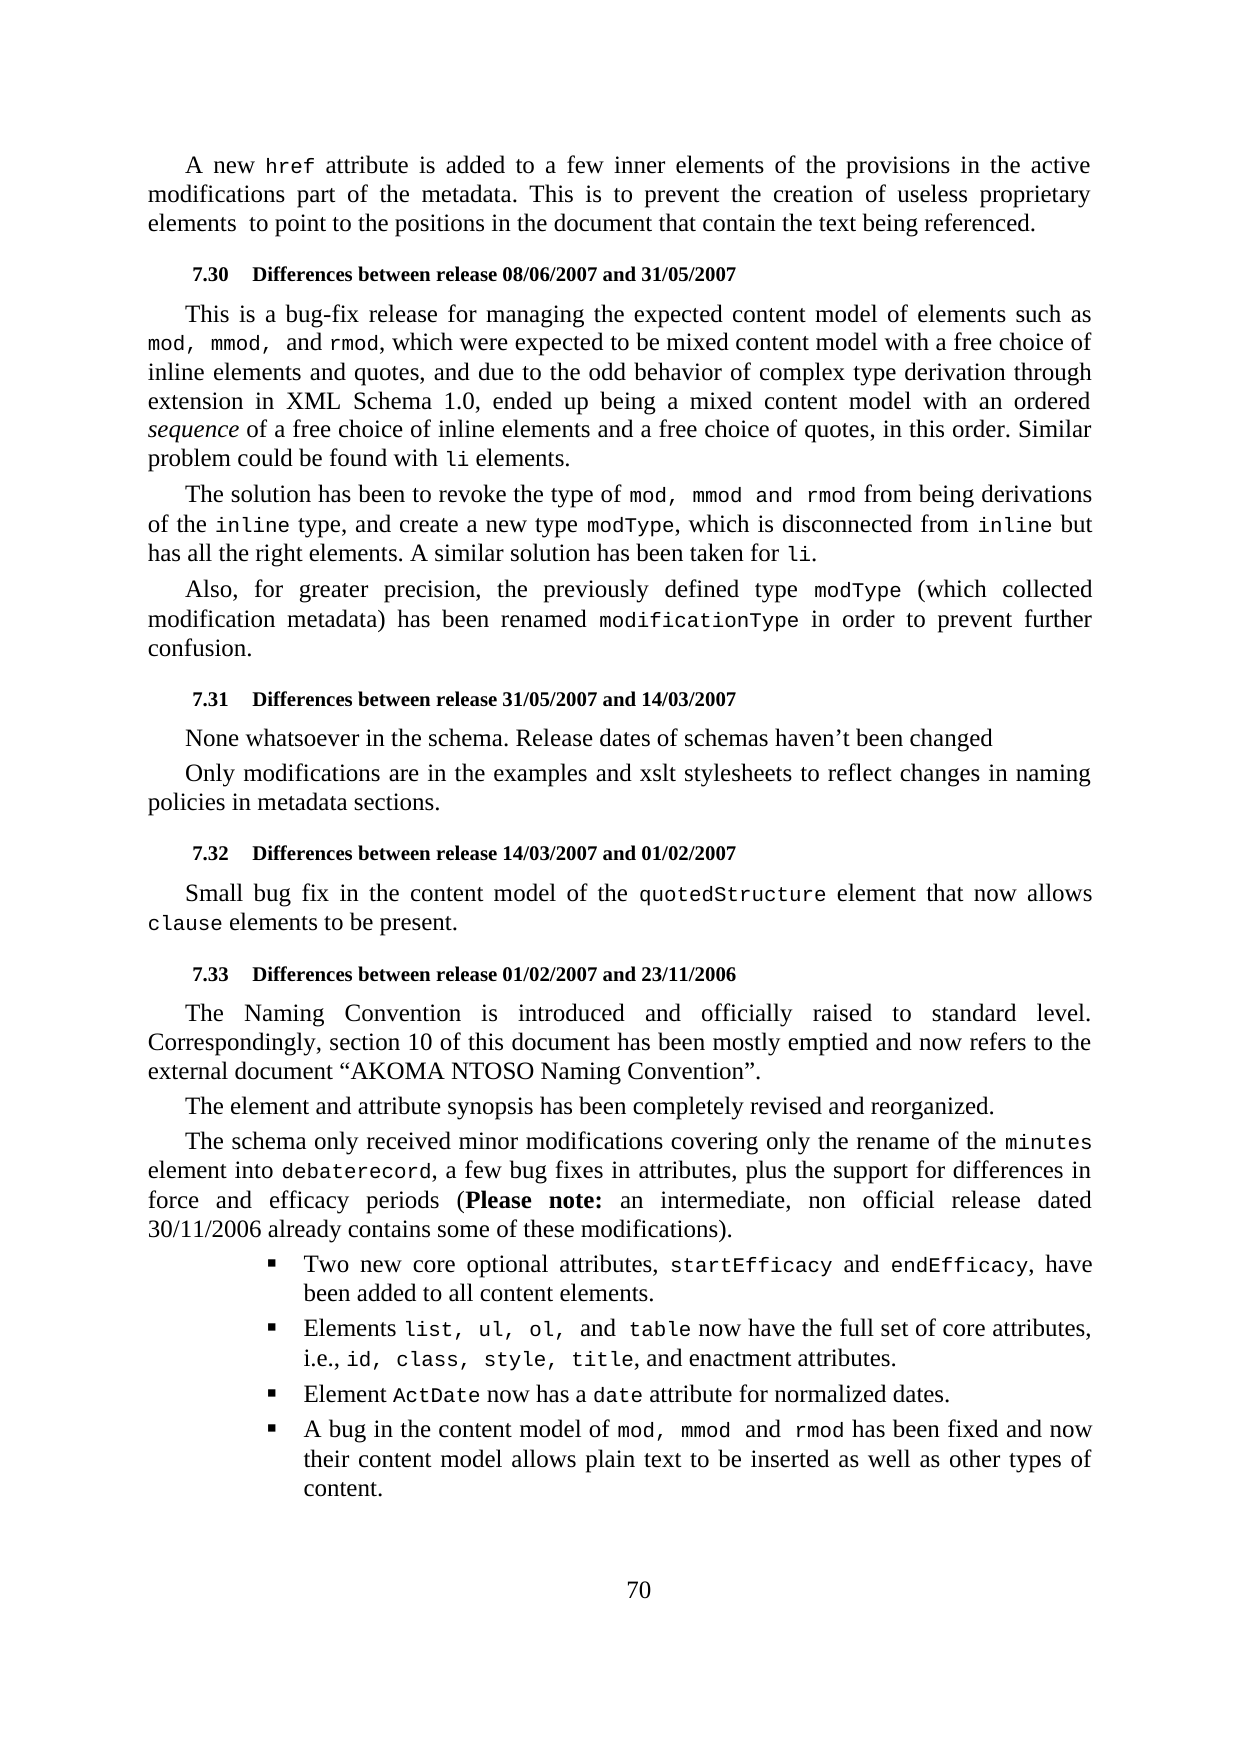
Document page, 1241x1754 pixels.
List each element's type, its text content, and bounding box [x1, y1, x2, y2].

text Small bug fix in the content model of the quotedStructure element that now allows clause elements to be present. [148, 878, 1092, 937]
text This is a bug-fix release for managing the expected content model of elements such as mod, mmod, and rmod, which were expected to be mixed content model with a free choice of inline elements and quotes, and due to the odd behavior of complex type derivation through extension in XML Schema 1.0, ended up being a mixed content model with an ordered sequence of a free choice of inline elements and a free choice of quotes, in this order. Similar problem could be found with li elements. [148, 299, 1092, 473]
list Element ActDate now has a date attribute for normalized dates. [266, 1379, 1092, 1408]
subtitle Differences between release 31/05/2007 and 14/03/2007 [192, 687, 1092, 711]
text The Naming Convention is introduced and officially raised to standard level. Correspondingly, section 10 of this document has been mostly emptied and now refers to the external document “AKOMA NTOSO Naming Convention”. [148, 998, 1092, 1084]
list Elements list, ul, ol, and table now have the full set of core attributes, i.e., id, class, style, title, and enactment attributes. [266, 1313, 1092, 1372]
text Only modifications are in the examples and xslt stylesheets to reflect changes in naming policies in metadata sections. [148, 758, 1092, 816]
text A new href attribute is added to a few inner elements of the provisions in the active modifications part of the metadata. This is to prevent the creation of useless proprietary elements to point to the positions in the document that contain the text being referenced. [148, 150, 1092, 237]
text The element and attribute synopsis has been completely revised and reorganized. [148, 1091, 1092, 1119]
subtitle Differences between release 08/06/2007 and 31/05/2007 [192, 262, 1092, 286]
list A bug in the content model of mod, mmod and rmod has been fixed and now their content model allows plain text to be inserted as well as other types of content. [266, 1414, 1092, 1502]
subtitle Differences between release 14/03/2007 and 01/02/2007 [192, 841, 1092, 865]
subtitle Differences between release 01/02/2007 and 23/11/2006 [192, 962, 1092, 986]
list Two new core optional attributes, startEfficacy and endEfficacy, have been added to all content elements. [266, 1249, 1092, 1307]
text The solution has been to revoke the type of mod, mmod and rmod from being derivations of the inline type, and create a new type modType, which is disconnected from inline but has all the right elements. A similar solution has been taken for li. [148, 479, 1092, 568]
text The schema only received minor modifications covering only the rename of the minutes element into debaterecord, a few bug fixes in attributes, plus the support for differences in force and efficacy periods (Please note: an intermediate, non official release dated 30/11/2006 already contains some of these modifications). [148, 1126, 1092, 1242]
text None whatsoever in the schema. Release dates of schemas haven’t been changed [148, 723, 1092, 752]
text Also, for greater precision, the previously defined type modType (which collected modification metadata) has been renamed modificationType in order to prevent further confusion. [148, 574, 1092, 662]
